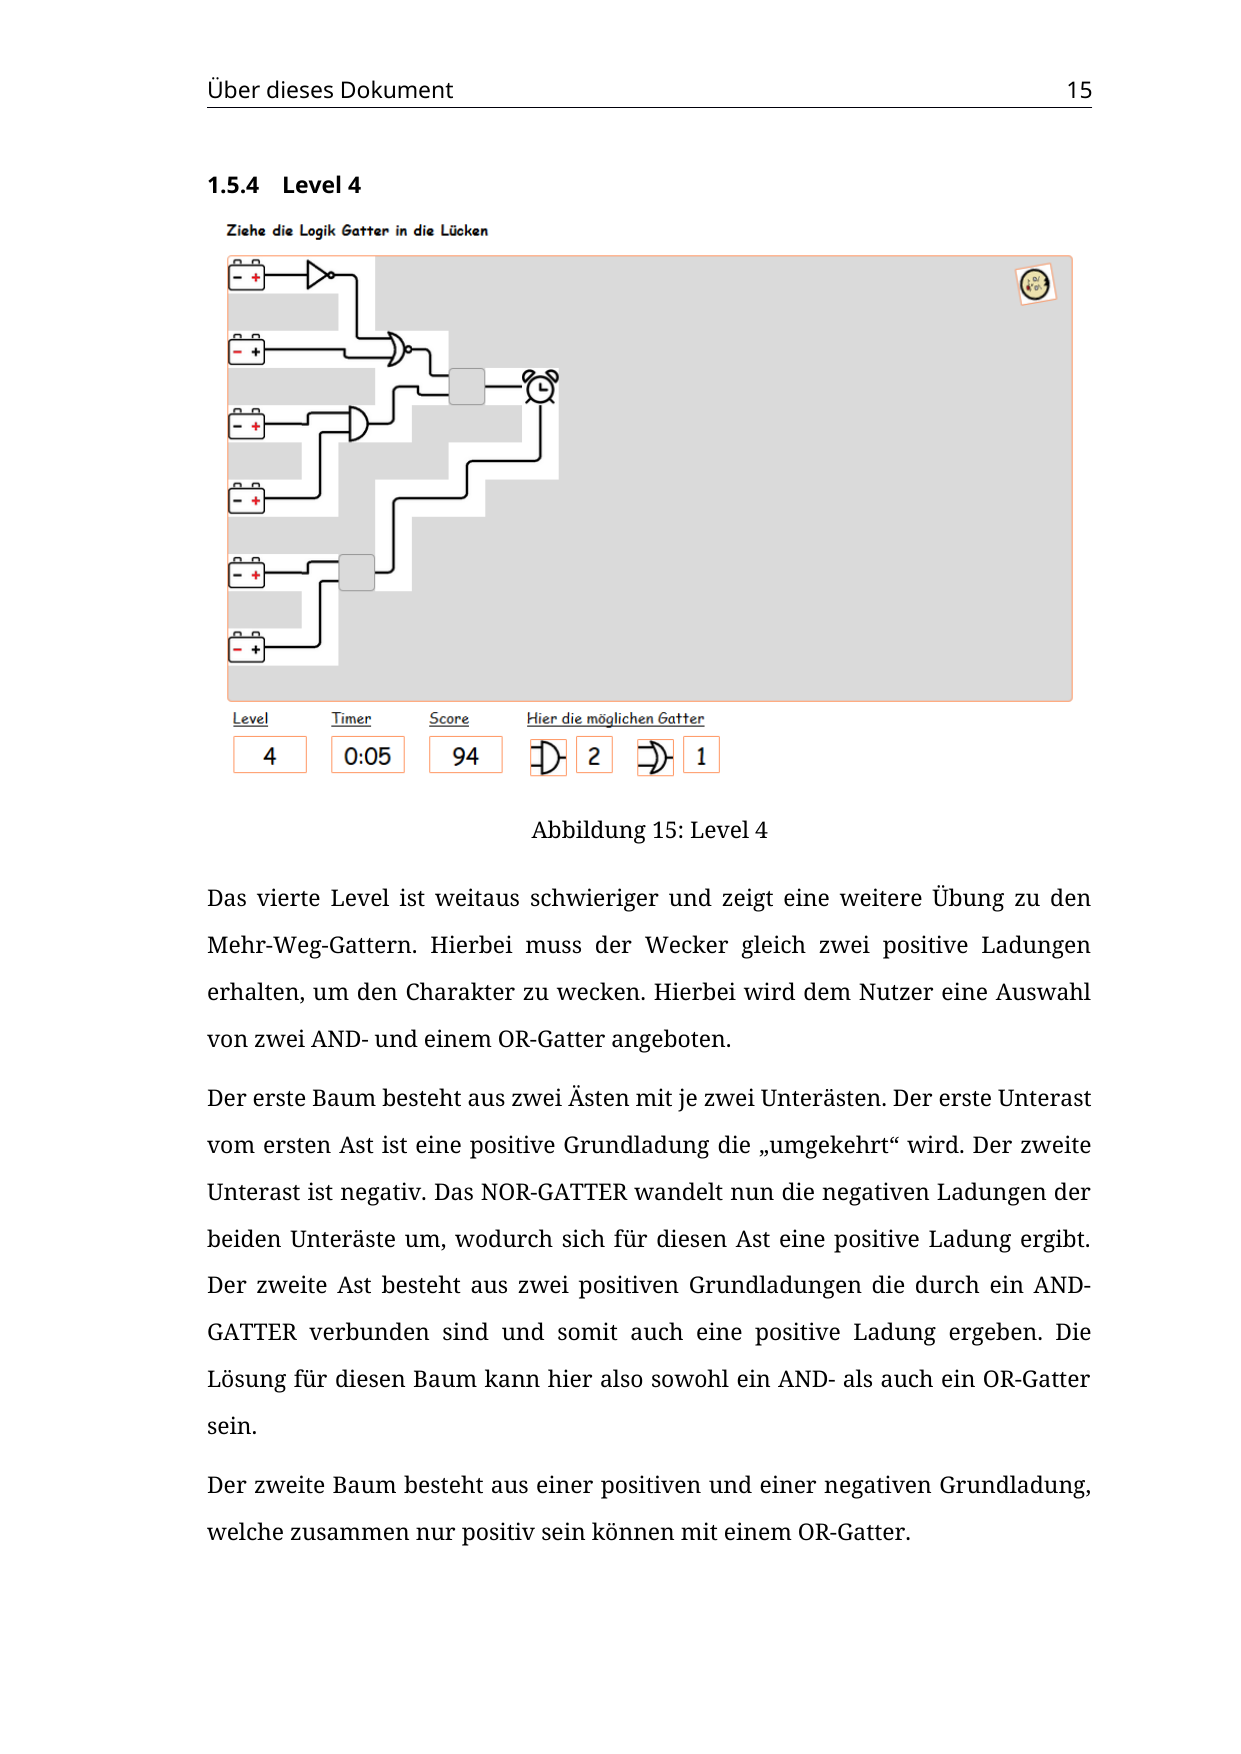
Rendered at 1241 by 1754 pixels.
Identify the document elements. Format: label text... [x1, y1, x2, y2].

text Der zweite Baum besteht aus einer positiven und einer negativen Grundladung, welche zusammen nur positiv sein können mit einem OR-Gatter. [207, 1469, 1092, 1548]
picture [212, 215, 1087, 799]
subtitle Level 4 [207, 168, 1092, 200]
text Das vierte Level ist weitaus schwieriger und zeigt eine weitere Übung zu den Mehr-Weg-Gattern. Hierbei muss der Wecker gleich zwei positive Ladungen erhalten, um den Charakter zu wecken. Hierbei wird dem Nutzer eine Auswahl von zwei AND- und einem OR-Gatter angeboten. [207, 799, 1092, 1054]
text Der erste Baum besteht aus zwei Ästen mit je zwei Unterästen. Der erste Unterast vom ersten Ast ist eine positive Grundladung die „umgekehrt“ wird. Der zweite Unterast ist negativ. Das NOR-GATTER wandelt nun die negativen Ladungen der beiden Unteräste um, wodurch sich für diesen Ast eine positive Ladung ergibt. Der zweite Ast besteht aus zwei positiven Grundladungen die durch ein AND-GATTER verbunden sind und somit auch eine positive Ladung ergeben. Die Lösung für diesen Baum kann hier also sowohl ein AND- als auch ein OR-Gatter sein. [207, 1082, 1092, 1441]
text Abbildung 15: Level 4 [213, 799, 1087, 846]
